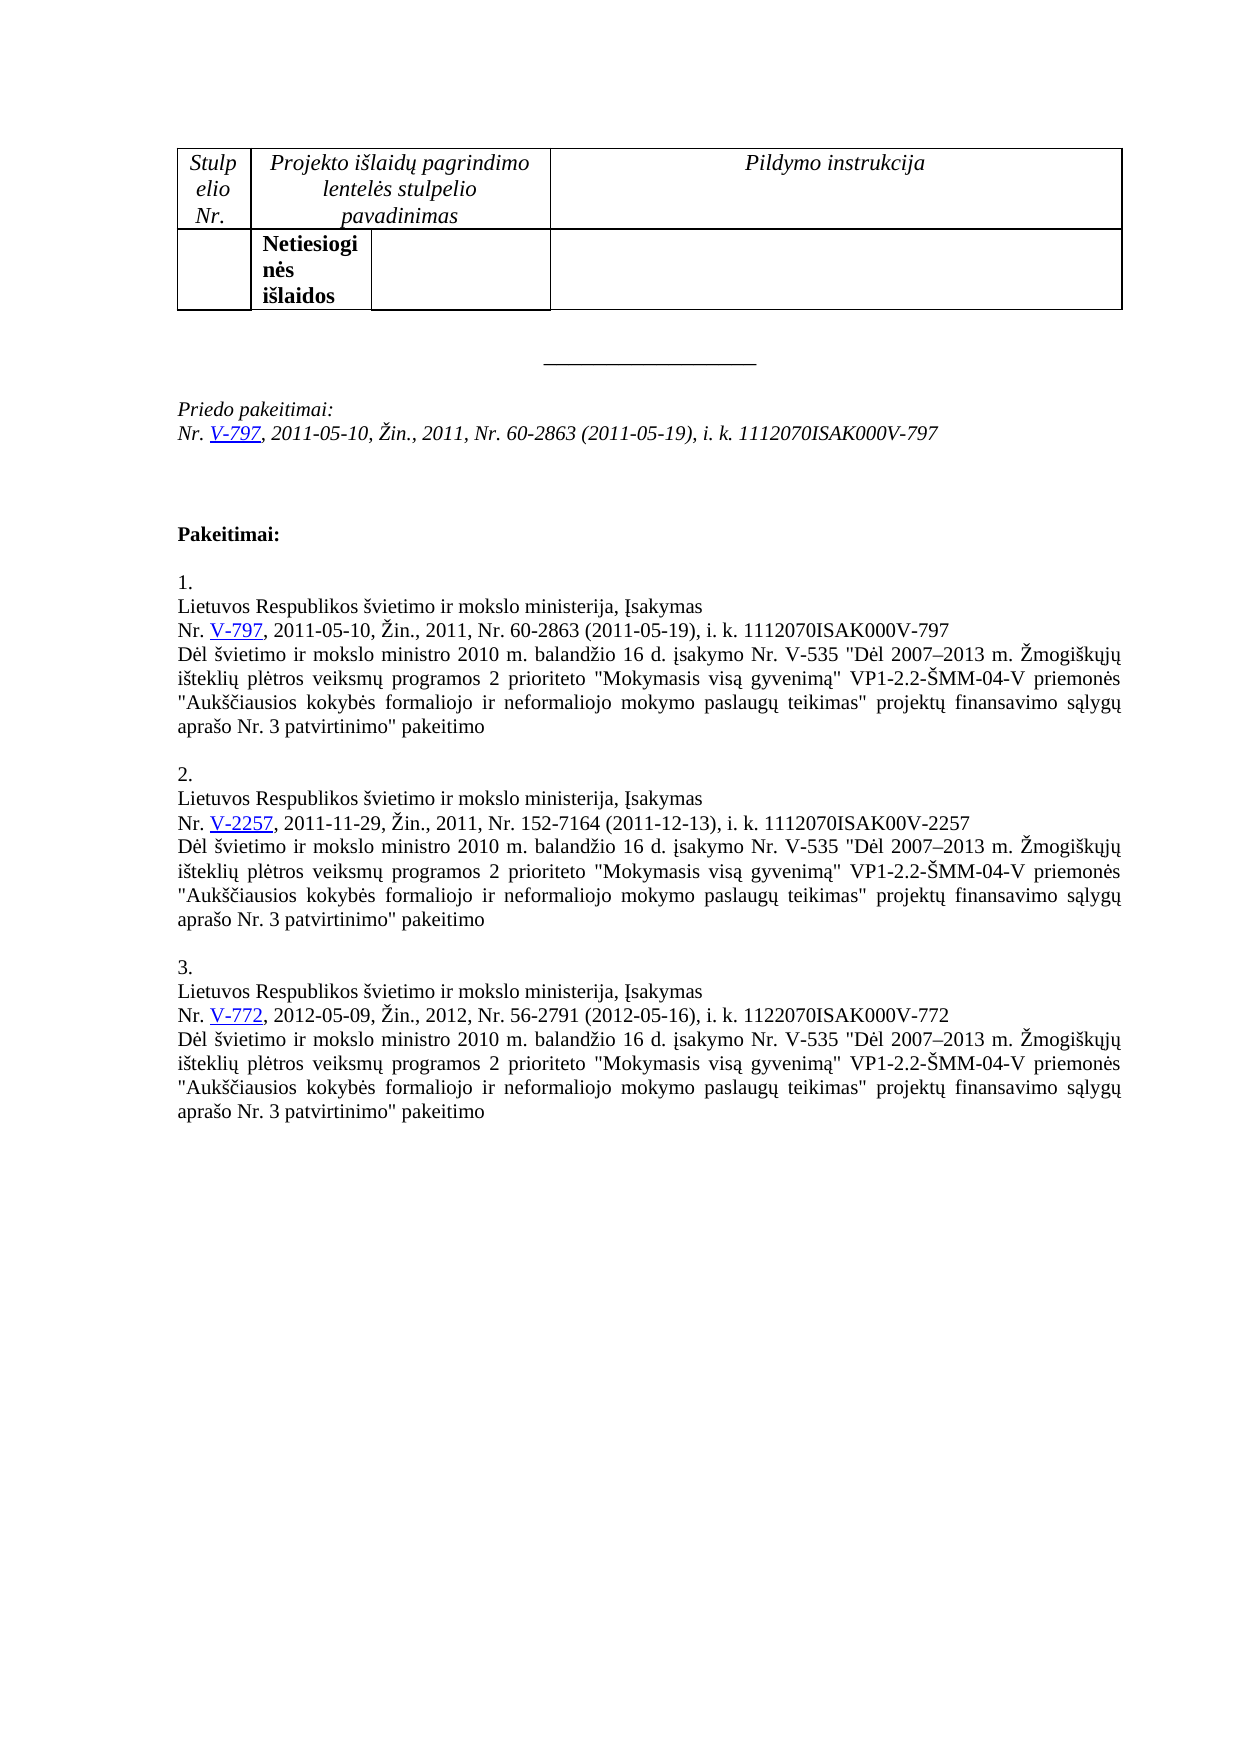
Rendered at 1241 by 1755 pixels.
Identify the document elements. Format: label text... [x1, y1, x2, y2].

text Nr. V-772, 2012-05-09, Žin., 2012, Nr. 56-2791 (2012-05-16), i. k. 1122070ISAK000V-772 [177, 1003, 1122, 1027]
table_cell Netiesioginės išlaidos [252, 230, 371, 309]
text 1. [177, 570, 1122, 594]
text Dėl švietimo ir mokslo ministro 2010 m. balandžio 16 d. įsakymo Nr. V-535 "Dėl 2007–2013 m. Žmogiškųjų išteklių plėtros veiksmų programos 2 prioriteto "Mokymasis visą gyvenimą" VP1-2.2-ŠMM-04-V priemonės "Aukščiausios kokybės formaliojo ir neformaliojo mokymo paslaugų teikimas" projektų finansavimo sąlygų aprašo Nr. 3 patvirtinimo" pakeitimo [177, 1027, 1122, 1123]
table_cell [178, 230, 250, 309]
text Nr. V-797, 2011-05-10, Žin., 2011, Nr. 60-2863 (2011-05-19), i. k. 1112070ISAK000V-797 [177, 618, 1122, 642]
table_header Stulpelio Nr. [178, 149, 250, 228]
text _________________ [177, 339, 1122, 368]
text Lietuvos Respublikos švietimo ir mokslo ministerija, Įsakymas [177, 786, 1122, 810]
text Lietuvos Respublikos švietimo ir mokslo ministerija, Įsakymas [177, 594, 1122, 618]
text 2. [177, 762, 1122, 786]
text 3. [177, 955, 1122, 979]
text Nr. V-2257, 2011-11-29, Žin., 2011, Nr. 152-7164 (2011-12-13), i. k. 1112070ISAK00V-2257 [177, 810, 1122, 834]
text Priedo pakeitimai: [177, 397, 1122, 421]
text Lietuvos Respublikos švietimo ir mokslo ministerija, Įsakymas [177, 979, 1122, 1003]
text Nr. V-797, 2011-05-10, Žin., 2011, Nr. 60-2863 (2011-05-19), i. k. 1112070ISAK000V-797 [177, 421, 1122, 445]
text Pakeitimai: [177, 522, 1122, 546]
table_cell [372, 230, 550, 309]
text Dėl švietimo ir mokslo ministro 2010 m. balandžio 16 d. įsakymo Nr. V-535 "Dėl 2007–2013 m. Žmogiškųjų išteklių plėtros veiksmų programos 2 prioriteto "Mokymasis visą gyvenimą" VP1-2.2-ŠMM-04-V priemonės "Aukščiausios kokybės formaliojo ir neformaliojo mokymo paslaugų teikimas" projektų finansavimo sąlygų aprašo Nr. 3 patvirtinimo" pakeitimo [177, 834, 1122, 931]
table_header Projekto išlaidų pagrindimo lentelės stulpelio pavadinimas [252, 149, 550, 228]
table_cell [551, 230, 1121, 309]
table_header Pildymo instrukcija [551, 149, 1121, 228]
text Dėl švietimo ir mokslo ministro 2010 m. balandžio 16 d. įsakymo Nr. V-535 "Dėl 2007–2013 m. Žmogiškųjų išteklių plėtros veiksmų programos 2 prioriteto "Mokymasis visą gyvenimą" VP1-2.2-ŠMM-04-V priemonės "Aukščiausios kokybės formaliojo ir neformaliojo mokymo paslaugų teikimas" projektų finansavimo sąlygų aprašo Nr. 3 patvirtinimo" pakeitimo [177, 642, 1122, 738]
